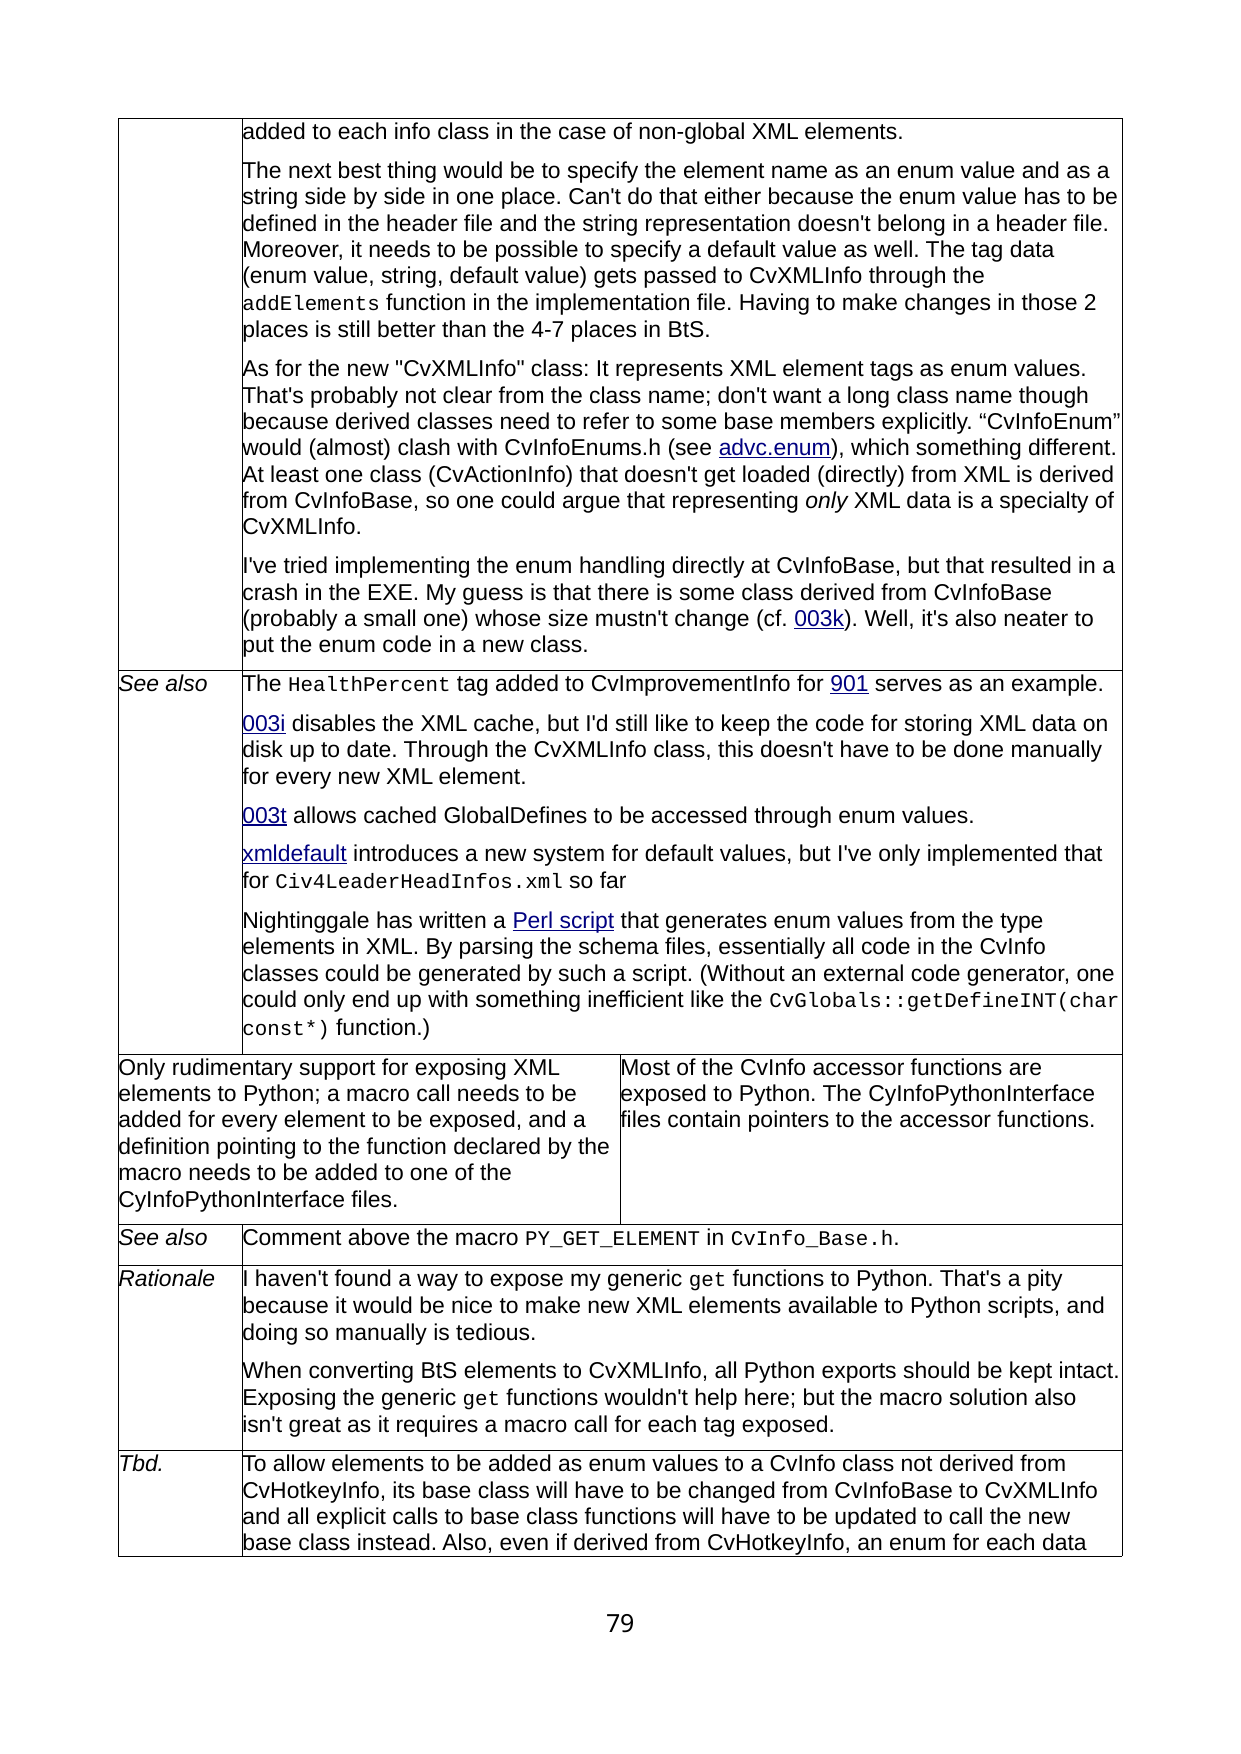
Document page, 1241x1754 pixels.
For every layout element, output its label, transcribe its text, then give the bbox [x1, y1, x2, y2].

table_cell See also [119, 671, 242, 1054]
table_cell To allow elements to be added as enum values to a CvInfo class not derived from CvHotkeyInfo, its base class will have to be changed from CvInfoBase to CvXMLInfo and all explicit calls to base class functions will have to be updated to call the new base class instead. Also, even if derived from CvHotkeyInfo, an enum for each data [243, 1451, 1122, 1556]
table_cell added to each info class in the case of non-global XML elements. The next best thing would be to specify the element name as an enum value and as a string side by side in one place. Can't do that either because the enum value has to be defined in the header file and the string representation doesn't belong in a header file. Moreover, it needs to be possible to specify a default value as well. The tag data (enum value, string, default value) gets passed to CvXMLInfo through the addElements function in the implementation file. Having to make changes in those 2 places is still better than the 4-7 places in BtS. As for the new "CvXMLInfo" class: It represents XML element tags as enum values. That's probably not clear from the class name; don't want a long class name though because derived classes need to refer to some base members explicitly. “CvInfoEnum” would (almost) clash with CvInfoEnums.h (see advc.enum), which something different. At least one class (CvActionInfo) that doesn't get loaded (directly) from XML is derived from CvInfoBase, so one could argue that representing only XML data is a specialty of CvXMLInfo. I've tried implementing the enum handling directly at CvInfoBase, but that resulted in a crash in the EXE. My guess is that there is some class derived from CvInfoBase (probably a small one) whose size mustn't change (cf. 003k). Well, it's also neater to put the enum code in a new class. [243, 119, 1122, 670]
table_cell Only rudimentary support for exposing XML elements to Python; a macro call needs to be added for every element to be exposed, and a definition pointing to the function declared by the macro needs to be added to one of the CyInfoPythonInterface files. [119, 1055, 620, 1224]
table_cell I haven't found a way to expose my generic get functions to Python. That's a pity because it would be nice to make new XML elements available to Python scripts, and doing so manually is tedious. When converting BtS elements to CvXMLInfo, all Python exports should be kept intact. Exposing the generic get functions wouldn't help here; but the macro solution also isn't great as it requires a macro call for each tag exposed. [243, 1266, 1122, 1450]
table_cell Tbd. [119, 1451, 242, 1556]
table_cell Most of the CvInfo accessor functions are exposed to Python. The CyInfoPythonInterface files contain pointers to the accessor functions. [621, 1055, 1122, 1224]
table_cell [119, 119, 242, 670]
table_cell The HealthPercent tag added to CvImprovementInfo for 901 serves as an example. 003i disables the XML cache, but I'd still like to keep the code for storing XML data on disk up to date. Through the CvXMLInfo class, this doesn't have to be done manually for every new XML element. 003t allows cached GlobalDefines to be accessed through enum values. xmldefault introduces a new system for default values, but I've only implemented that for Civ4LeaderHeadInfos.xml so far Nightinggale has written a Perl script that generates enum values from the type elements in XML. By parsing the schema files, essentially all code in the CvInfo classes could be generated by such a script. (Without an external code generator, one could only end up with something inefficient like the CvGlobals::getDefineINT(char const*) function.) [243, 671, 1122, 1054]
table_cell Rationale [119, 1266, 242, 1450]
table_cell See also [119, 1225, 242, 1264]
table_cell Comment above the macro PY_GET_ELEMENT in CvInfo_Base.h. [243, 1225, 1122, 1264]
